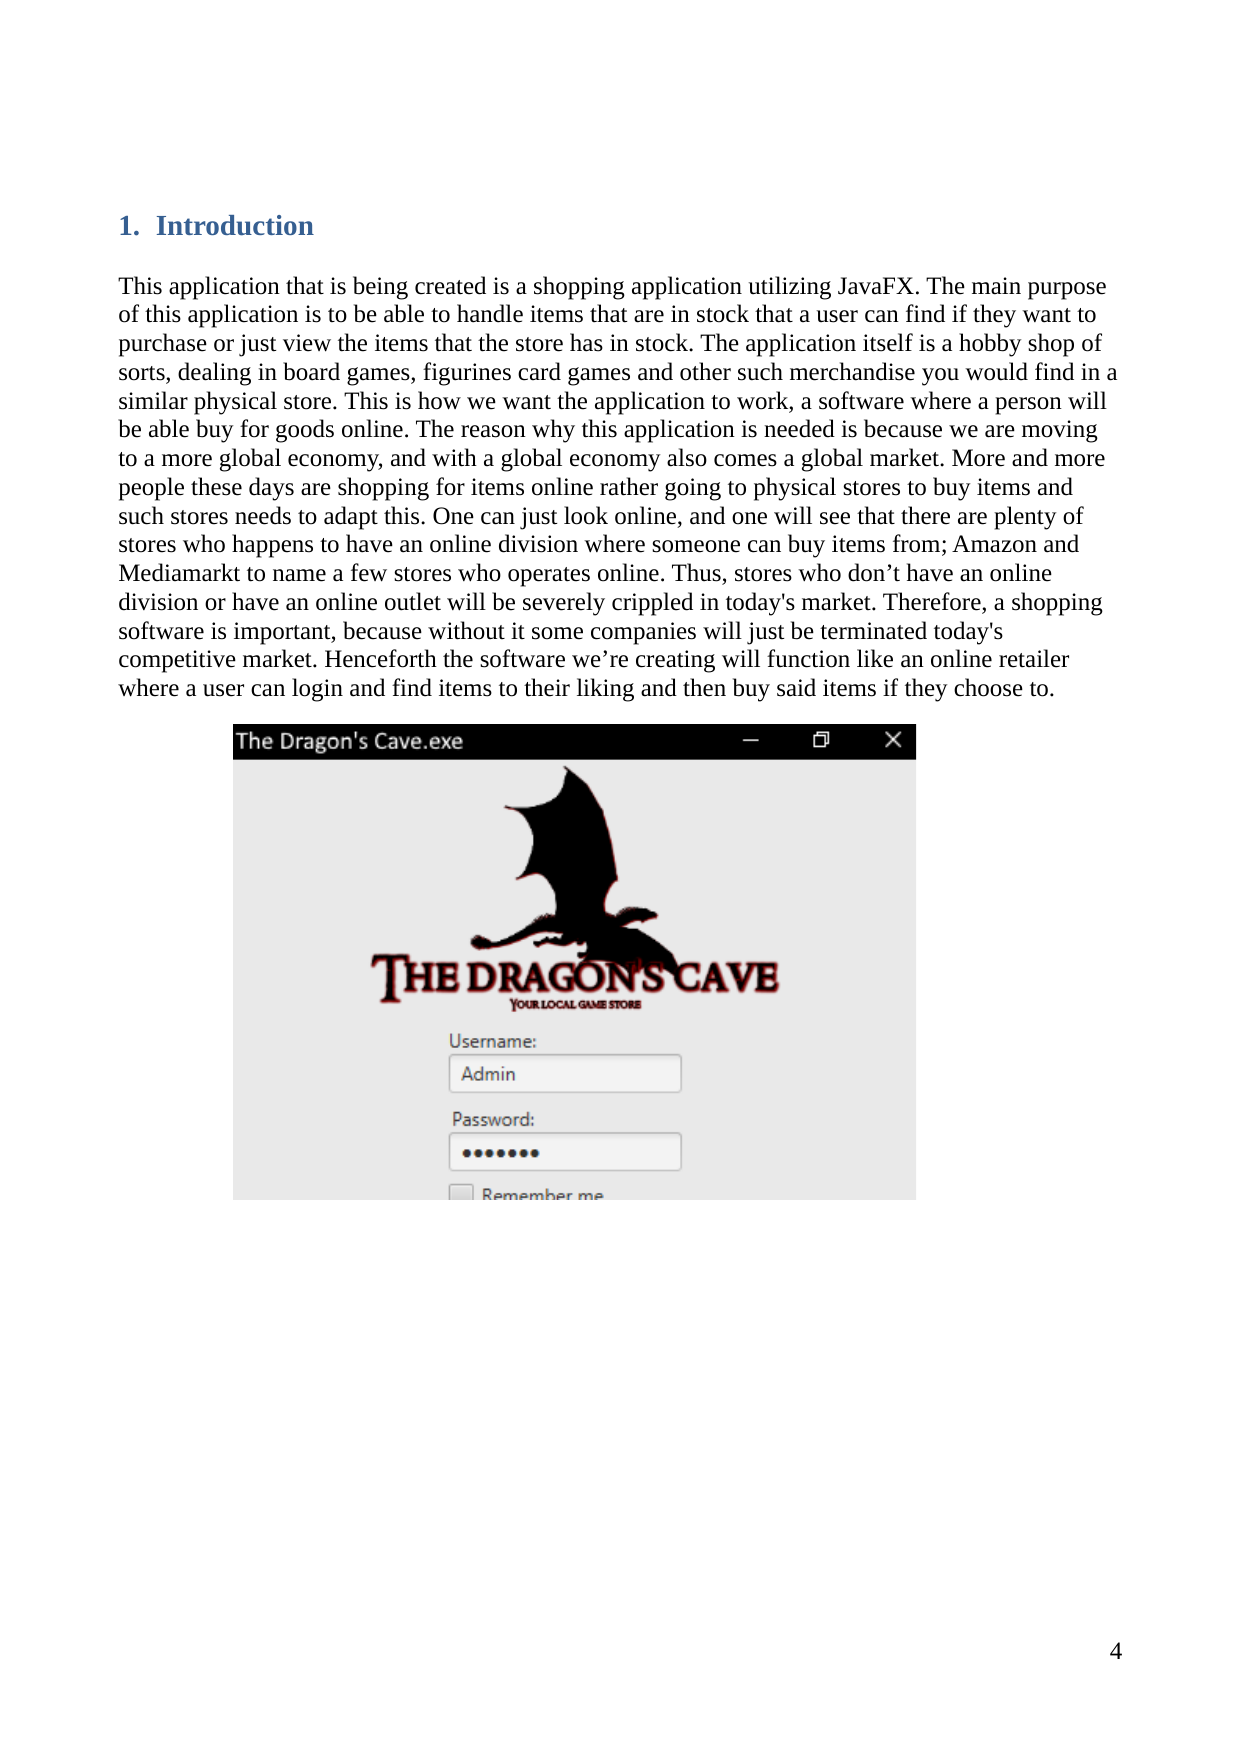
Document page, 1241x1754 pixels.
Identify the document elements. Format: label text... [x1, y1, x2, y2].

text This application that is being created is a shopping application utilizing JavaFX. The main purpose of this application is to be able to handle items that are in stock that a user can find if they want to purchase or just view the items that the store has in stock. The application itself is a hobby shop of sorts, dealing in board games, figurines card games and other such merchandise you would find in a similar physical store. This is how we want the application to work, a software where a person will be able buy for goods online. The reason why this application is needed is because we are moving to a more global economy, and with a global economy also comes a global market. More and more people these days are shopping for items online rather going to physical stores to buy items and such stores needs to adapt this. One can just look online, and one will see that there are plenty of stores who happens to have an online division where someone can buy items from; Amazon and Mediamarkt to name a few stores who operates online. Thus, stores who don’t have an online division or have an online outlet will be severely crippled in today's market. Therefore, a shopping software is important, because without it some companies will just be terminated today's competitive market. Henceforth the software we’re creating will function like an online retailer where a user can login and find items to their liking and then buy said items if they choose to. [118, 271, 1122, 702]
picture [233, 724, 917, 1200]
subtitle Introduction [118, 208, 1122, 242]
